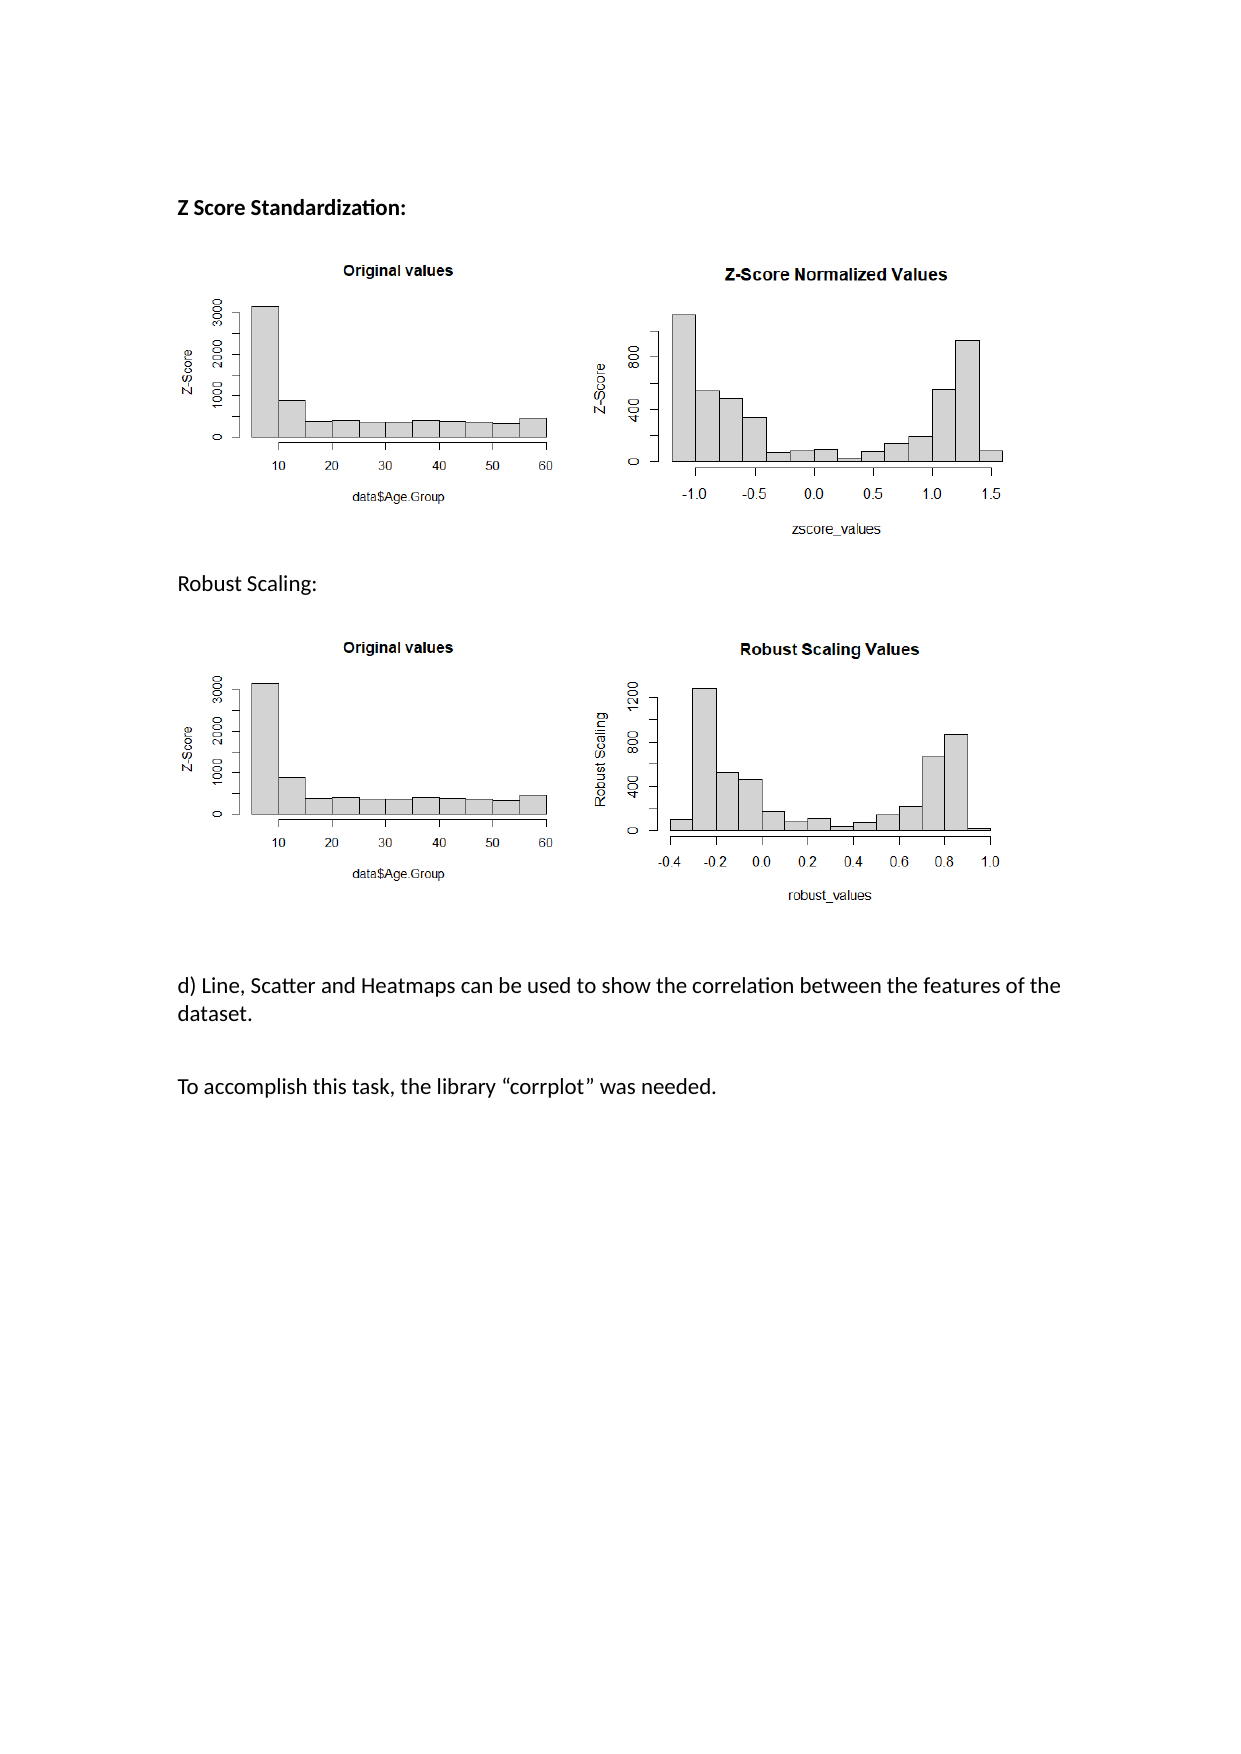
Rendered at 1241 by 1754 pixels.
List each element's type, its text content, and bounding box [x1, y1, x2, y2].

text Z Score Standardization: [177, 193, 1063, 221]
text d) Line, Scatter and Heatmaps can be used to show the correlation between the features of the dataset. [177, 971, 1063, 1027]
text To accomplish this task, the library “corrplot” was needed. [177, 1072, 1063, 1100]
text Robust Scaling: [177, 569, 1063, 598]
